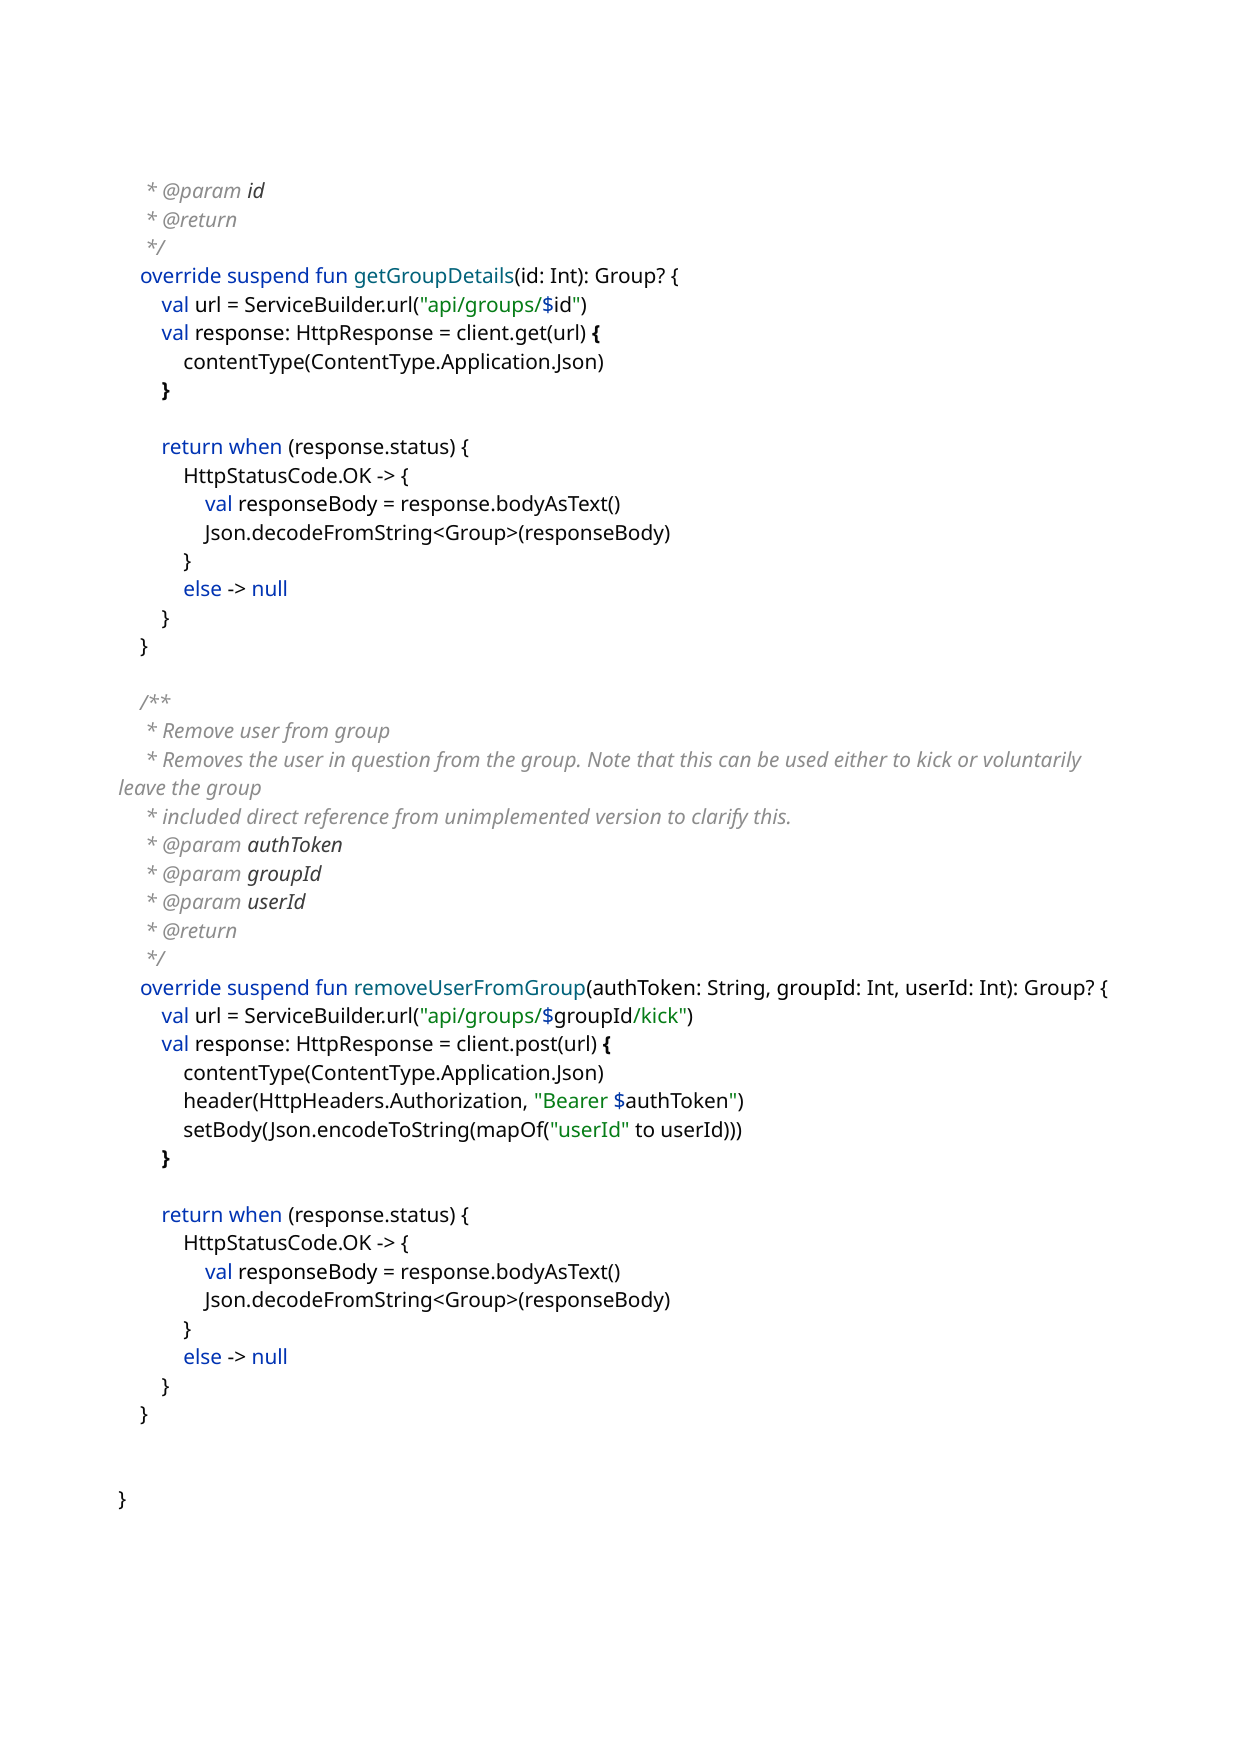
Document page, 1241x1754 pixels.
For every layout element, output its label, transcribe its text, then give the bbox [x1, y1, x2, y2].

text * @param id * @return */ override suspend fun getGroupDetails(id: Int): Group? { val url = ServiceBuilder.url("api/groups/$id") val response: HttpResponse = client.get(url) { contentType(ContentType.Application.Json) } return when (response.status) { HttpStatusCode.OK -> { val responseBody = response.bodyAsText() Json.decodeFromString<Group>(responseBody) } else -> null } } /** * Remove user from group * Removes the user in question from the group. Note that this can be used either to kick or voluntarily leave the group * included direct reference from unimplemented version to clarify this. * @param authToken * @param groupId * @param userId * @return */ override suspend fun removeUserFromGroup(authToken: String, groupId: Int, userId: Int): Group? { val url = ServiceBuilder.url("api/groups/$groupId/kick") val response: HttpResponse = client.post(url) { contentType(ContentType.Application.Json) header(HttpHeaders.Authorization, "Bearer $authToken") setBody(Json.encodeToString(mapOf("userId" to userId))) } return when (response.status) { HttpStatusCode.OK -> { val responseBody = response.bodyAsText() Json.decodeFromString<Group>(responseBody) } else -> null } } } [118, 176, 1122, 1513]
